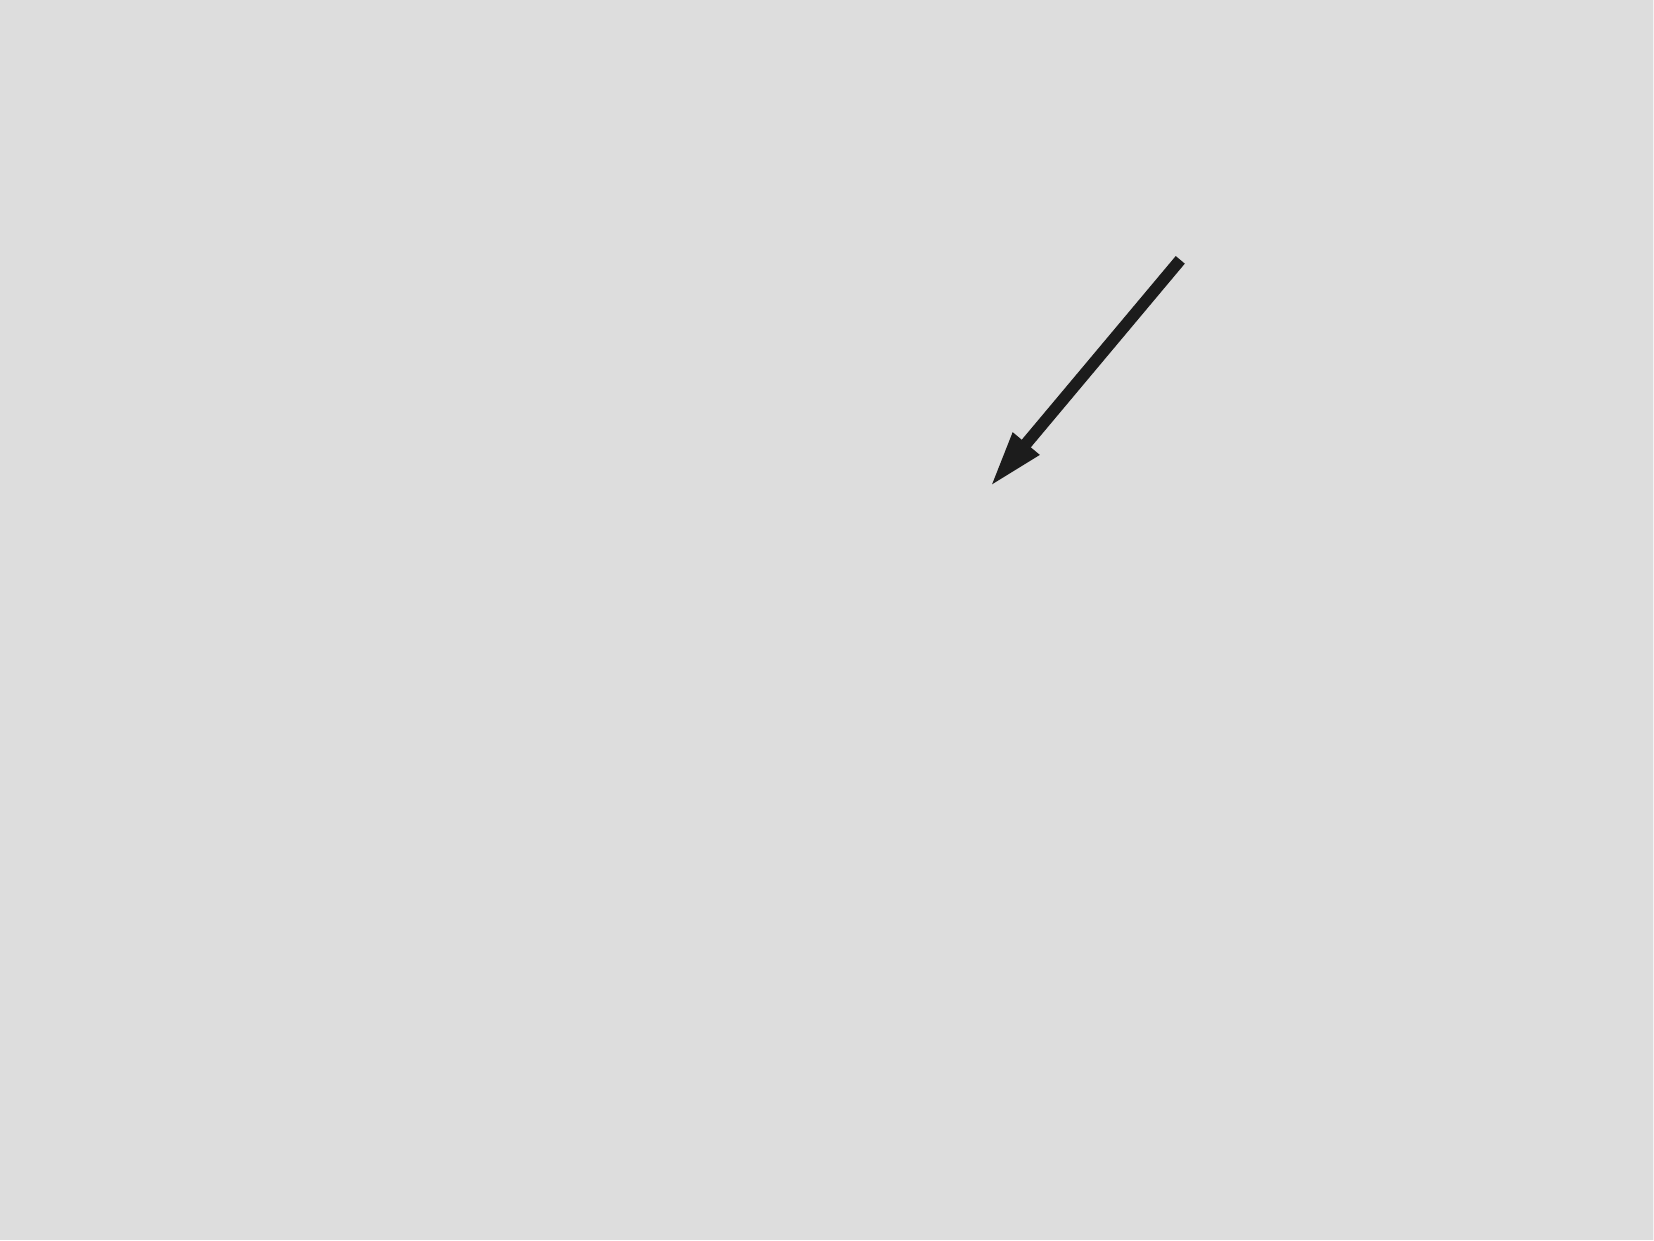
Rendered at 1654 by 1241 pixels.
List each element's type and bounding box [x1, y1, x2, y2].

picture [303, 0, 1350, 1241]
